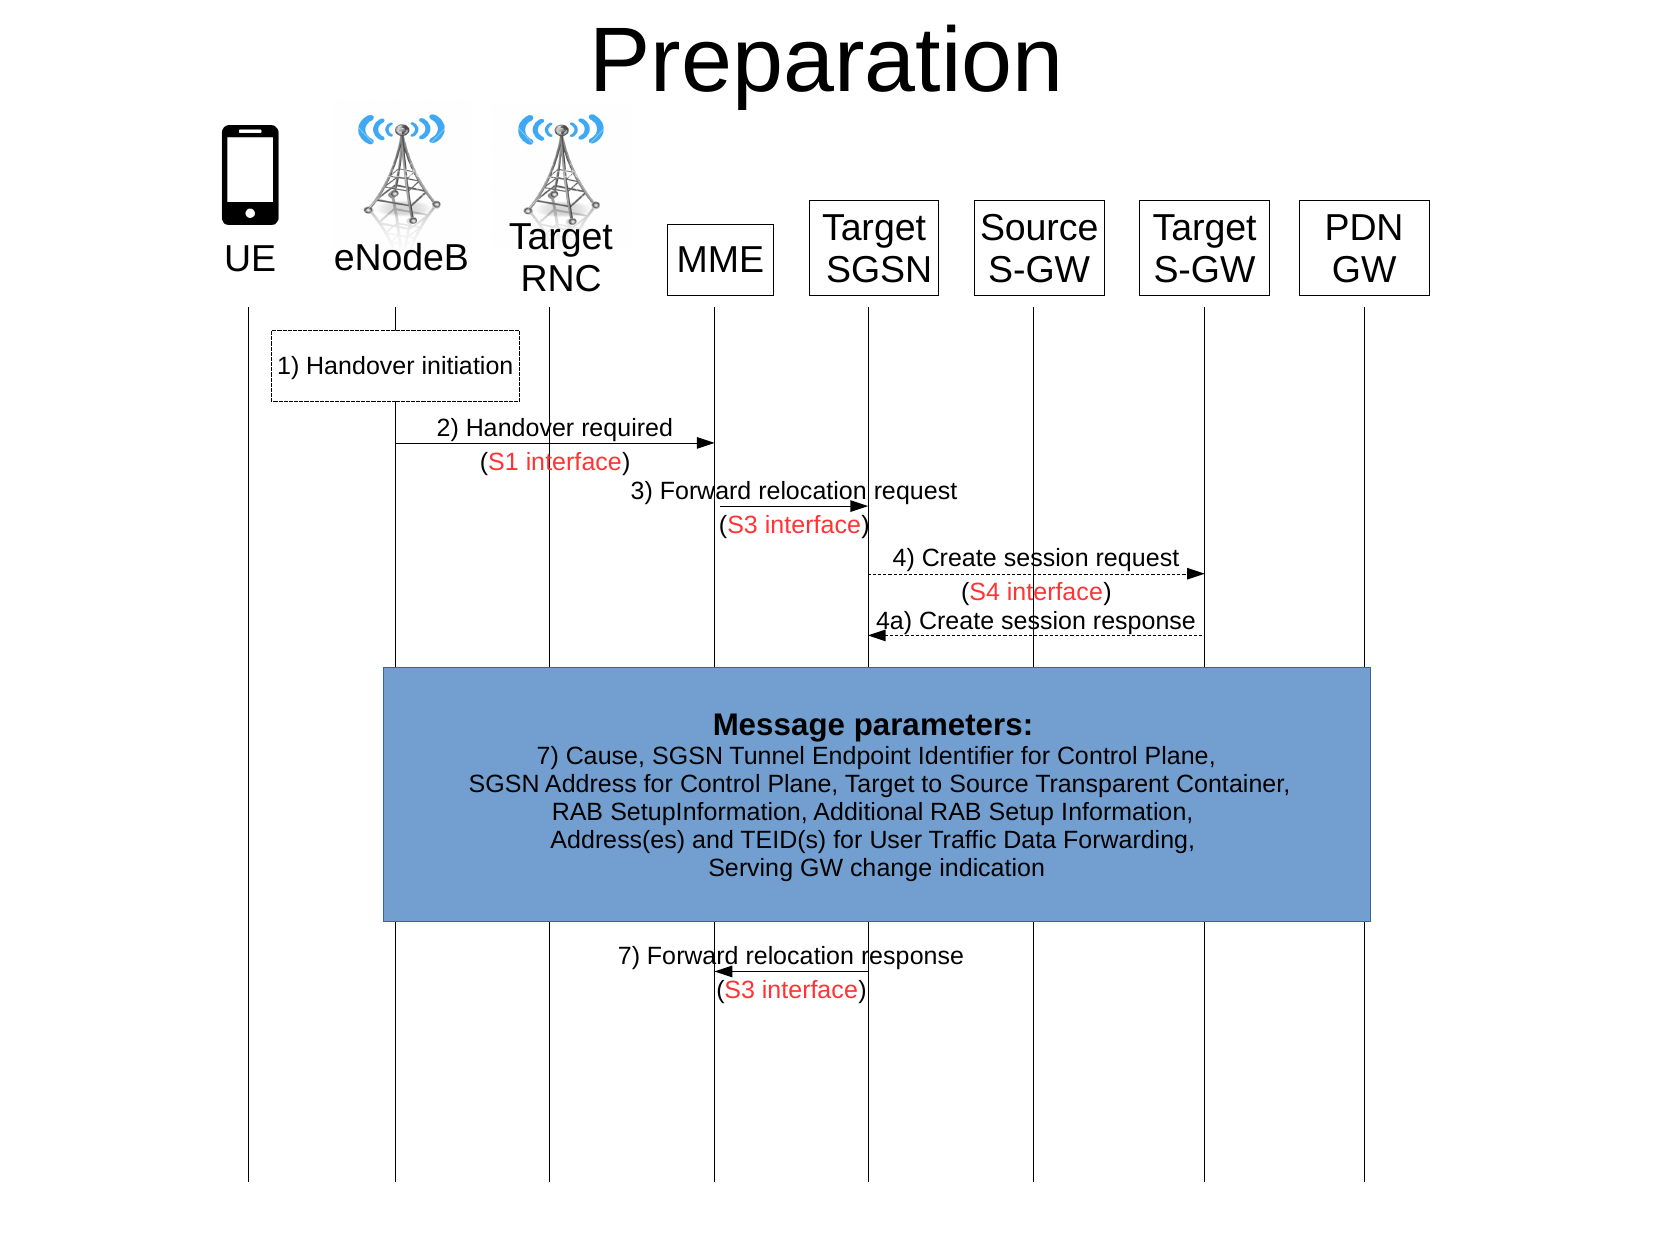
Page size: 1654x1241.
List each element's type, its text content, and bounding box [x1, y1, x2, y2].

picture [200, 125, 300, 225]
title Preparation [82, 8, 1571, 113]
text_box Target S-GW [1139, 200, 1270, 296]
text_box Message parameters: 7) Cause, SGSN Tunnel Endpoint Identifier for Control Plane, SGSN Address for Control Plane, Target to Source Transparent Container, RAB SetupInformation, Additional RAB Setup Information, Address(es) and TEID(s) for User Traffic Data Forwarding, Serving GW change indication [383, 667, 1371, 922]
picture [330, 113, 473, 249]
text_box 1) Handover initiation [271, 330, 520, 402]
text_box MME [667, 224, 774, 296]
picture [490, 113, 632, 249]
text_box PDN GW [1299, 200, 1430, 296]
text_box Source S-GW [974, 200, 1105, 296]
text_box Target SGSN [809, 200, 939, 296]
